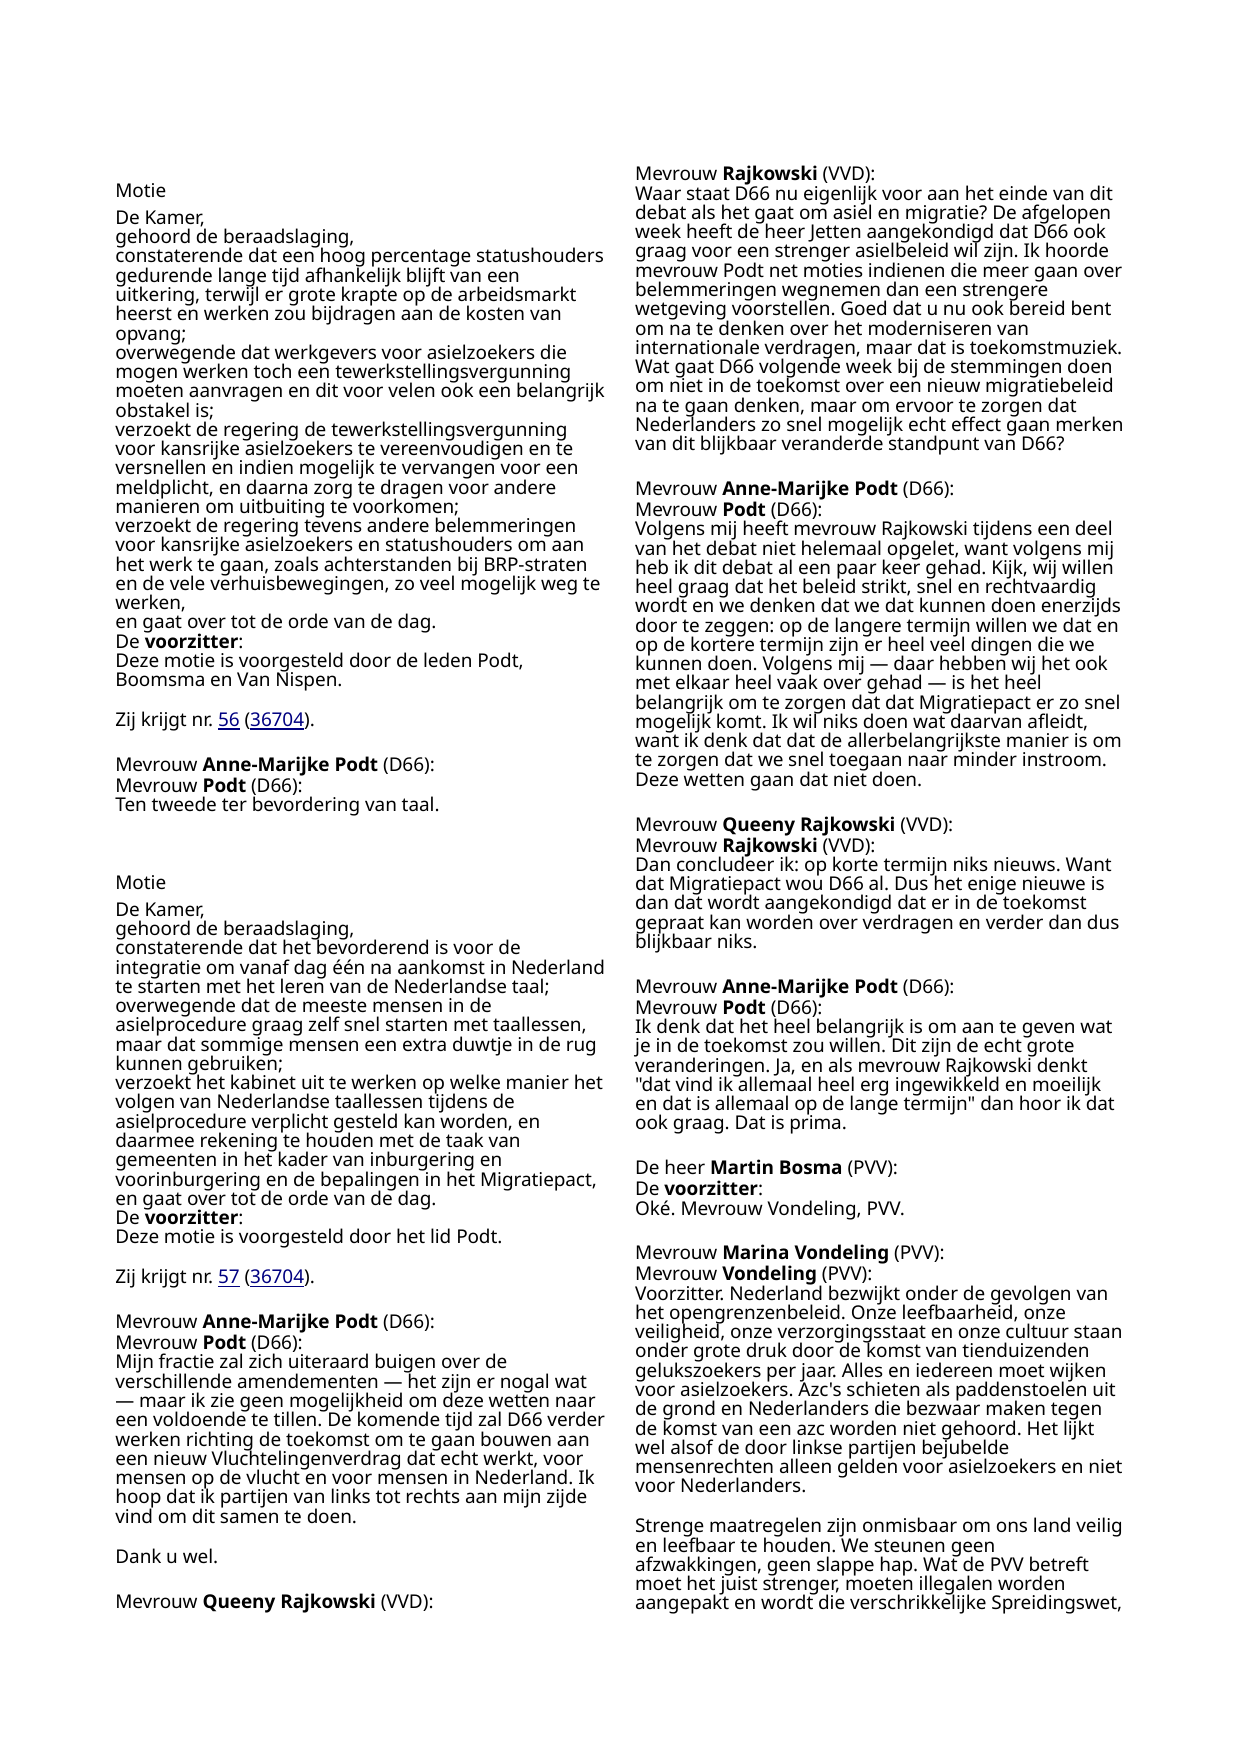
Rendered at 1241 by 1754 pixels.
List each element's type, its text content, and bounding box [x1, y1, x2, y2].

text overwegende dat de meeste mensen in de asielprocedure graag zelf snel starten met taallessen, maar dat sommige mensen een extra duwtje in de rug kunnen gebruiken; [115, 997, 605, 1074]
text De heer Martin Bosma (PVV): [635, 1154, 1125, 1180]
text De Kamer, [115, 901, 605, 920]
text Mevrouw Marina Vondeling (PVV): [635, 1239, 1125, 1265]
text Mevrouw Anne-Marijke Podt (D66): [635, 973, 1125, 999]
text constaterende dat een hoog percentage statushouders gedurende lange tijd afhankelijk blijft van een uitkering, terwijl er grote krapte op de arbeidsmarkt heerst en werken zou bijdragen aan de kosten van opvang; [115, 247, 605, 344]
text verzoekt de regering de tewerkstellingsvergunning voor kansrijke asielzoekers te vereenvoudigen en te versnellen en indien mogelijk te vervangen voor een meldplicht, en daarna zorg te dragen voor andere manieren om uitbuiting te voorkomen; [115, 421, 605, 517]
text Waar staat D66 nu eigenlijk voor aan het einde van dit debat als het gaat om asiel en migratie? De afgelopen week heeft de heer Jetten aangekondigd dat D66 ook graag voor een strenger asielbeleid wil zijn. Ik hoorde mevrouw Podt net moties indienen die meer gaan over belemmeringen wegnemen dan een strengere wetgeving voorstellen. Goed dat u nu ook bereid bent om na te denken over het moderniseren van internationale verdragen, maar dat is toekomstmuziek. Wat gaat D66 volgende week bij de stemmingen doen om niet in de toekomst over een nieuw migratiebeleid na te gaan denken, maar om ervoor te zorgen dat Nederlanders zo snel mogelijk echt effect gaan merken van dit blijkbaar veranderde standpunt van D66? [635, 184, 1125, 454]
text Deze motie is voorgesteld door het lid Podt. [115, 1228, 605, 1248]
text Motie [115, 869, 605, 895]
text Ik denk dat het heel belangrijk is om aan te geven wat je in de toekomst zou willen. Dit zijn de echt grote veranderingen. Ja, en als mevrouw Rajkowski denkt "dat vind ik allemaal heel erg ingewikkeld en moeilijk en dat is allemaal op de lange termijn" dan hoor ik dat ook graag. Dat is prima. [635, 1018, 1125, 1134]
text Mevrouw Anne-Marijke Podt (D66): [115, 1308, 605, 1334]
text gehoord de beraadslaging, [115, 920, 605, 939]
text Voorzitter. Nederland bezwijkt onder de gevolgen van het opengrenzenbeleid. Onze leefbaarheid, onze veiligheid, onze verzorgingsstaat en onze cultuur staan onder grote druk door de komst van tienduizenden gelukszoekers per jaar. Alles en iedereen moet wijken voor asielzoekers. Azc's schieten als paddenstoelen uit de grond en Nederlanders die bezwaar maken tegen de komst van een azc worden niet gehoord. Het lijkt wel alsof de door linkse partijen bejubelde mensenrechten alleen gelden voor asielzoekers en niet voor Nederlanders. [635, 1284, 1125, 1497]
text Deze motie is voorgesteld door de leden Podt, Boomsma en Van Nispen. [115, 652, 605, 691]
text verzoekt het kabinet uit te werken op welke manier het volgen van Nederlandse taallessen tijdens de asielprocedure verplicht gesteld kan worden, en daarmee rekening te houden met de taak van gemeenten in het kader van inburgering en voorinburgering en de bepalingen in het Migratiepact, [115, 1074, 605, 1190]
text Mevrouw Queeny Rajkowski (VVD): [115, 1588, 605, 1613]
text Mevrouw Podt (D66): [115, 777, 605, 796]
text Mijn fractie zal zich uiteraard buigen over de verschillende amendementen — het zijn er nogal wat — maar ik zie geen mogelijkheid om deze wetten naar een voldoende te tillen. De komende tijd zal D66 verder werken richting de toekomst om te gaan bouwen aan een nieuw Vluchtelingenverdrag dat echt werkt, voor mensen op de vlucht en voor mensen in Nederland. Ik hoop dat ik partijen van links tot rechts aan mijn zijde vind om dit samen te doen. [115, 1353, 605, 1527]
text Volgens mij heeft mevrouw Rajkowski tijdens een deel van het debat niet helemaal opgelet, want volgens mij heb ik dit debat al een paar keer gehad. Kijk, wij willen heel graag dat het beleid strikt, snel en rechtvaardig wordt en we denken dat we dat kunnen doen enerzijds door te zeggen: op de langere termijn willen we dat en op de kortere termijn zijn er heel veel dingen die we kunnen doen. Volgens mij — daar hebben wij het ook met elkaar heel vaak over gehad — is het heel belangrijk om te zorgen dat dat Migratiepact er zo snel mogelijk komt. Ik wil niks doen wat daarvan afleidt, want ik denk dat dat de allerbelangrijkste manier is om te zorgen dat we snel toegaan naar minder instroom. Deze wetten gaan dat niet doen. [635, 520, 1125, 790]
text Dank u wel. [115, 1548, 605, 1567]
text Mevrouw Podt (D66): [115, 1334, 605, 1353]
text Mevrouw Anne-Marijke Podt (D66): [635, 475, 1125, 501]
text en gaat over tot de orde van de dag. [115, 613, 605, 633]
text Mevrouw Vondeling (PVV): [635, 1265, 1125, 1284]
text verzoekt de regering tevens andere belemmeringen voor kansrijke asielzoekers en statushouders om aan het werk te gaan, zoals achterstanden bij BRP-straten en de vele verhuisbewegingen, zo veel mogelijk weg te werken, [115, 517, 605, 613]
text Oké. Mevrouw Vondeling, PVV. [635, 1199, 1125, 1219]
text Mevrouw Anne-Marijke Podt (D66): [115, 751, 605, 777]
text Dan concludeer ik: op korte termijn niks nieuws. Want dat Migratiepact wou D66 al. Dus het enige nieuwe is dan dat wordt aangekondigd dat er in de toekomst gepraat kan worden over verdragen en verder dan dus blijkbaar niks. [635, 856, 1125, 952]
text en gaat over tot de orde van de dag. [115, 1190, 605, 1209]
text Mevrouw Rajkowski (VVD): [635, 837, 1125, 856]
text Mevrouw Podt (D66): [635, 501, 1125, 520]
text Ten tweede ter bevordering van taal. [115, 796, 605, 816]
text De voorzitter: [635, 1180, 1125, 1199]
text Mevrouw Queeny Rajkowski (VVD): [635, 811, 1125, 837]
text constaterende dat het bevorderend is voor de integratie om vanaf dag één na aankomst in Nederland te starten met het leren van de Nederlandse taal; [115, 939, 605, 997]
text Motie [115, 177, 605, 203]
text De voorzitter: [115, 1209, 605, 1228]
text Zij krijgt nr. 56 (36704). [115, 711, 605, 731]
text Mevrouw Rajkowski (VVD): [635, 165, 1125, 184]
text Strenge maatregelen zijn onmisbaar om ons land veilig en leefbaar te houden. We steunen geen afzwakkingen, geen slappe hap. Wat de PVV betreft moet het juist strenger, moeten illegalen worden aangepakt en wordt die verschrikkelijke Spreidingswet, [635, 1517, 1125, 1614]
text overwegende dat werkgevers voor asielzoekers die mogen werken toch een tewerkstellingsvergunning moeten aanvragen en dit voor velen ook een belangrijk obstakel is; [115, 344, 605, 421]
text De voorzitter: [115, 633, 605, 652]
text gehoord de beraadslaging, [115, 228, 605, 247]
text Mevrouw Podt (D66): [635, 999, 1125, 1018]
text De Kamer, [115, 209, 605, 228]
text Zij krijgt nr. 57 (36704). [115, 1268, 605, 1288]
